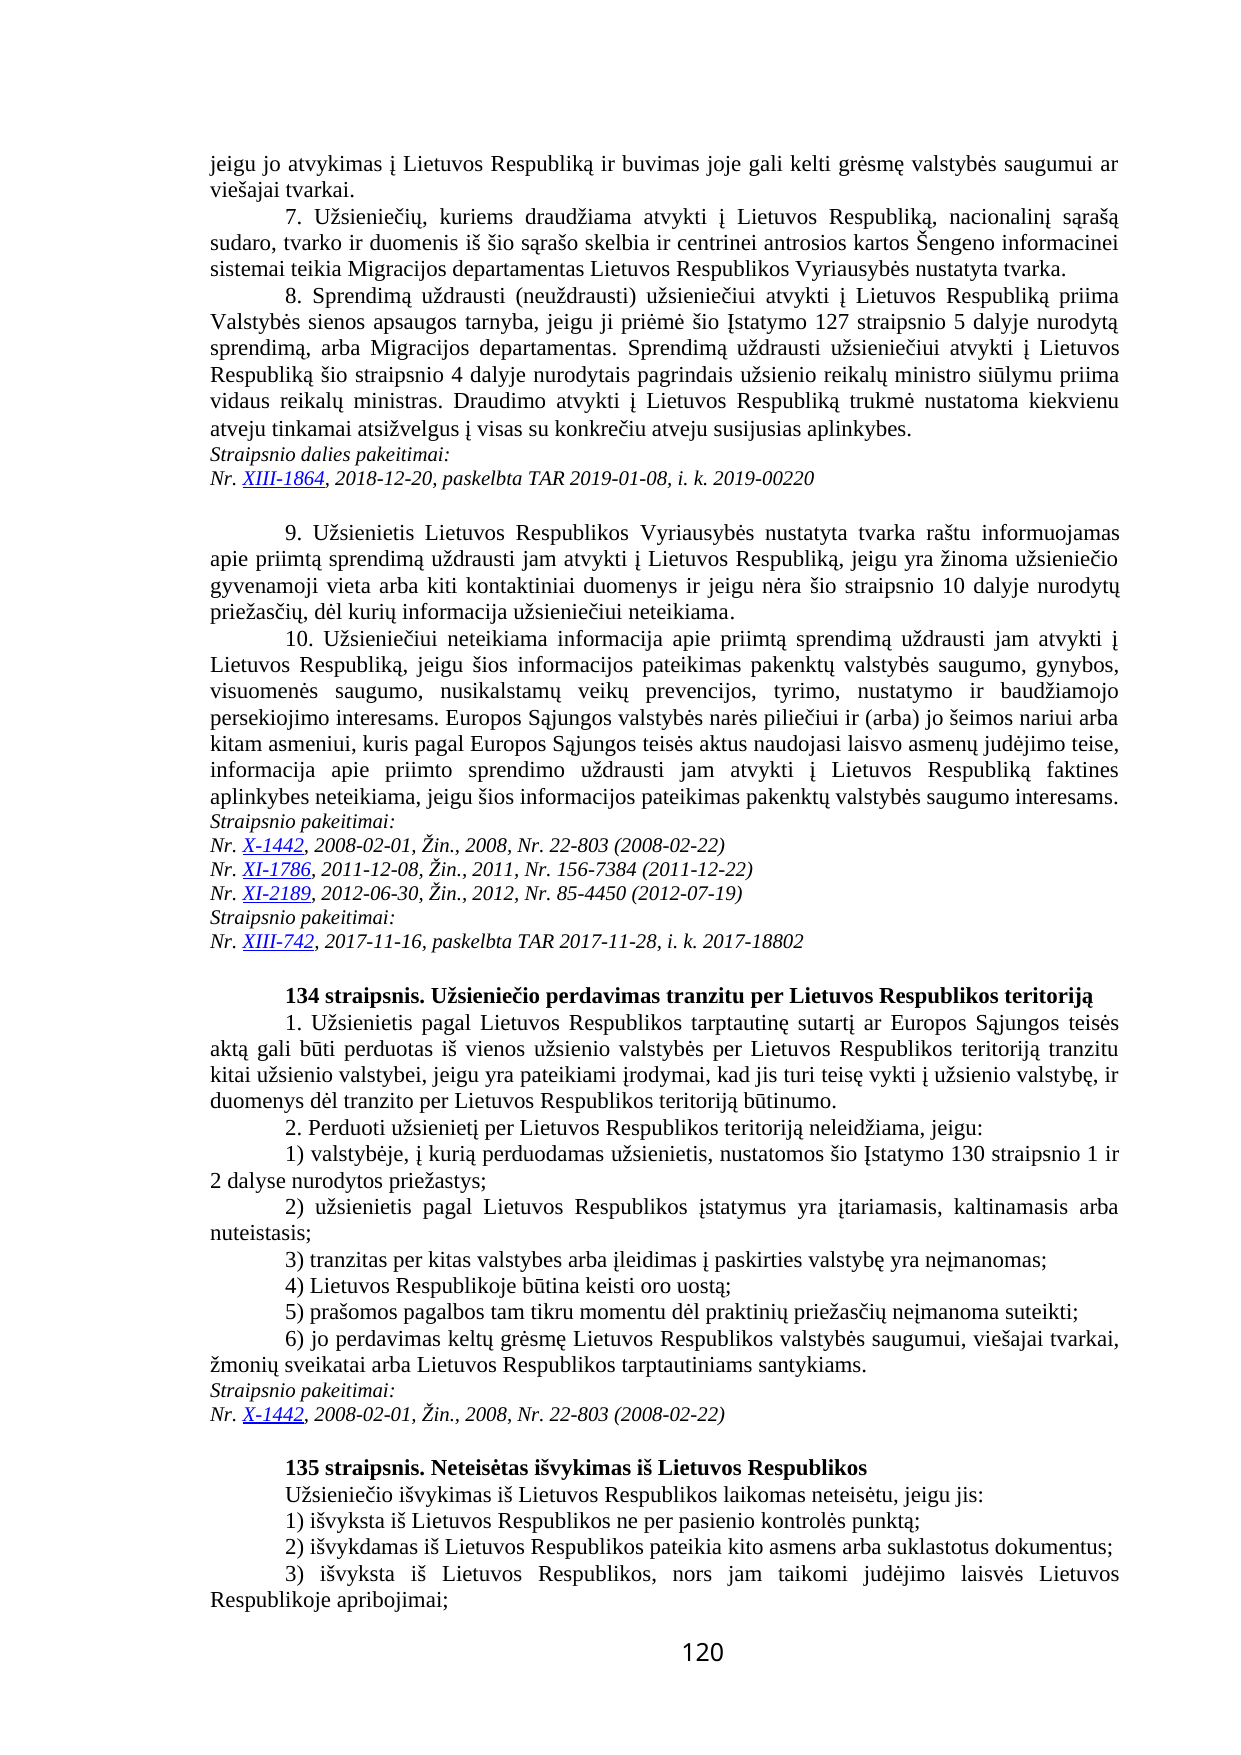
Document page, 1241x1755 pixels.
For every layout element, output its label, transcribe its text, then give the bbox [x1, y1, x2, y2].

text 7. Užsieniečių, kuriems draudžiama atvykti į Lietuvos Respubliką, nacionalinį sąrašą sudaro, tvarko ir duomenis iš šio sąrašo skelbia ir centrinei antrosios kartos Šengeno informacinei sistemai teikia Migracijos departamentas Lietuvos Respublikos Vyriausybės nustatyta tvarka. [210, 203, 1120, 282]
text 10. Užsieniečiui neteikiama informacija apie priimtą sprendimą uždrausti jam atvykti į Lietuvos Respubliką, jeigu šios informacijos pateikimas pakenktų valstybės saugumo, gynybos, visuomenės saugumo, nusikalstamų veikų prevencijos, tyrimo, nustatymo ir baudžiamojo persekiojimo interesams. Europos Sąjungos valstybės narės piliečiui ir (arba) jo šeimos nariui arba kitam asmeniui, kuris pagal Europos Sąjungos teisės aktus naudojasi laisvo asmenų judėjimo teise, informacija apie priimto sprendimo uždrausti jam atvykti į Lietuvos Respubliką faktines aplinkybes neteikiama, jeigu šios informacijos pateikimas pakenktų valstybės saugumo interesams. [210, 624, 1120, 809]
text jeigu jo atvykimas į Lietuvos Respubliką ir buvimas joje gali kelti grėsmę valstybės saugumui ar viešajai tvarkai. [210, 150, 1120, 203]
text Nr. XIII-1864, 2018-12-20, paskelbta TAR 2019-01-08, i. k. 2019-00220 [210, 466, 1120, 490]
text Straipsnio pakeitimai: [210, 809, 1120, 833]
text Nr. XI-1786, 2011-12-08, Žin., 2011, Nr. 156-7384 (2011-12-22) [210, 857, 1120, 881]
text 8. Sprendimą uždrausti (neuždrausti) užsieniečiui atvykti į Lietuvos Respubliką priima Valstybės sienos apsaugos tarnyba, jeigu ji priėmė šio Įstatymo 127 straipsnio 5 dalyje nurodytą sprendimą, arba Migracijos departamentas. Sprendimą uždrausti užsieniečiui atvykti į Lietuvos Respubliką šio straipsnio 4 dalyje nurodytais pagrindais užsienio reikalų ministro siūlymu priima vidaus reikalų ministras. Draudimo atvykti į Lietuvos Respubliką trukmė nustatoma kiekvienu atveju tinkamai atsižvelgus į visas su konkrečiu atveju susijusias aplinkybes. [210, 282, 1120, 442]
text Užsieniečio išvykimas iš Lietuvos Respublikos laikomas neteisėtu, jeigu jis: [210, 1481, 1120, 1507]
text 2) išvykdamas iš Lietuvos Respublikos pateikia kito asmens arba suklastotus dokumentus; [210, 1533, 1120, 1560]
text 9. Užsienietis Lietuvos Respublikos Vyriausybės nustatyta tvarka raštu informuojamas apie priimtą sprendimą uždrausti jam atvykti į Lietuvos Respubliką, jeigu yra žinoma užsieniečio gyvenamoji vieta arba kiti kontaktiniai duomenys ir jeigu nėra šio straipsnio 10 dalyje nurodytų priežasčių, dėl kurių informacija užsieniečiui neteikiama. [210, 519, 1120, 624]
text 6) jo perdavimas keltų grėsmę Lietuvos Respublikos valstybės saugumui, viešajai tvarkai, žmonių sveikatai arba Lietuvos Respublikos tarptautiniams santykiams. [210, 1325, 1120, 1377]
text Straipsnio dalies pakeitimai: [210, 442, 1120, 466]
text 1) išvyksta iš Lietuvos Respublikos ne per pasienio kontrolės punktą; [210, 1507, 1120, 1533]
text 135 straipsnis. Neteisėtas išvykimas iš Lietuvos Respublikos [210, 1454, 1120, 1481]
text 134 straipsnis. Užsieniečio perdavimas tranzitu per Lietuvos Respublikos teritoriją [285, 982, 1120, 1008]
text Straipsnio pakeitimai: [210, 905, 1120, 929]
text Nr. X-1442, 2008-02-01, Žin., 2008, Nr. 22-803 (2008-02-22) [210, 833, 1120, 857]
text 5) prašomos pagalbos tam tikru momentu dėl praktinių priežasčių neįmanoma suteikti; [210, 1298, 1120, 1325]
text Straipsnio pakeitimai: [210, 1377, 1120, 1402]
text 2. Perduoti užsienietį per Lietuvos Respublikos teritoriją neleidžiama, jeigu: [210, 1114, 1120, 1140]
text 3) tranzitas per kitas valstybes arba įleidimas į paskirties valstybę yra neįmanomas; [210, 1246, 1120, 1272]
text 4) Lietuvos Respublikoje būtina keisti oro uostą; [210, 1272, 1120, 1298]
text 3) išvyksta iš Lietuvos Respublikos, nors jam taikomi judėjimo laisvės Lietuvos Respublikoje apribojimai; [210, 1560, 1120, 1612]
text Nr. XI-2189, 2012-06-30, Žin., 2012, Nr. 85-4450 (2012-07-19) [210, 881, 1120, 905]
text 1) valstybėje, į kurią perduodamas užsienietis, nustatomos šio Įstatymo 130 straipsnio 1 ir 2 dalyse nurodytos priežastys; [210, 1140, 1120, 1193]
text 2) užsienietis pagal Lietuvos Respublikos įstatymus yra įtariamasis, kaltinamasis arba nuteistasis; [210, 1193, 1120, 1246]
text 1. Užsienietis pagal Lietuvos Respublikos tarptautinę sutartį ar Europos Sąjungos teisės aktą gali būti perduotas iš vienos užsienio valstybės per Lietuvos Respublikos teritoriją tranzitu kitai užsienio valstybei, jeigu yra pateikiami įrodymai, kad jis turi teisę vykti į užsienio valstybę, ir duomenys dėl tranzito per Lietuvos Respublikos teritoriją būtinumo. [210, 1008, 1120, 1114]
text Nr. XIII-742, 2017-11-16, paskelbta TAR 2017-11-28, i. k. 2017-18802 [210, 929, 1120, 953]
text Nr. X-1442, 2008-02-01, Žin., 2008, Nr. 22-803 (2008-02-22) [210, 1402, 1120, 1426]
